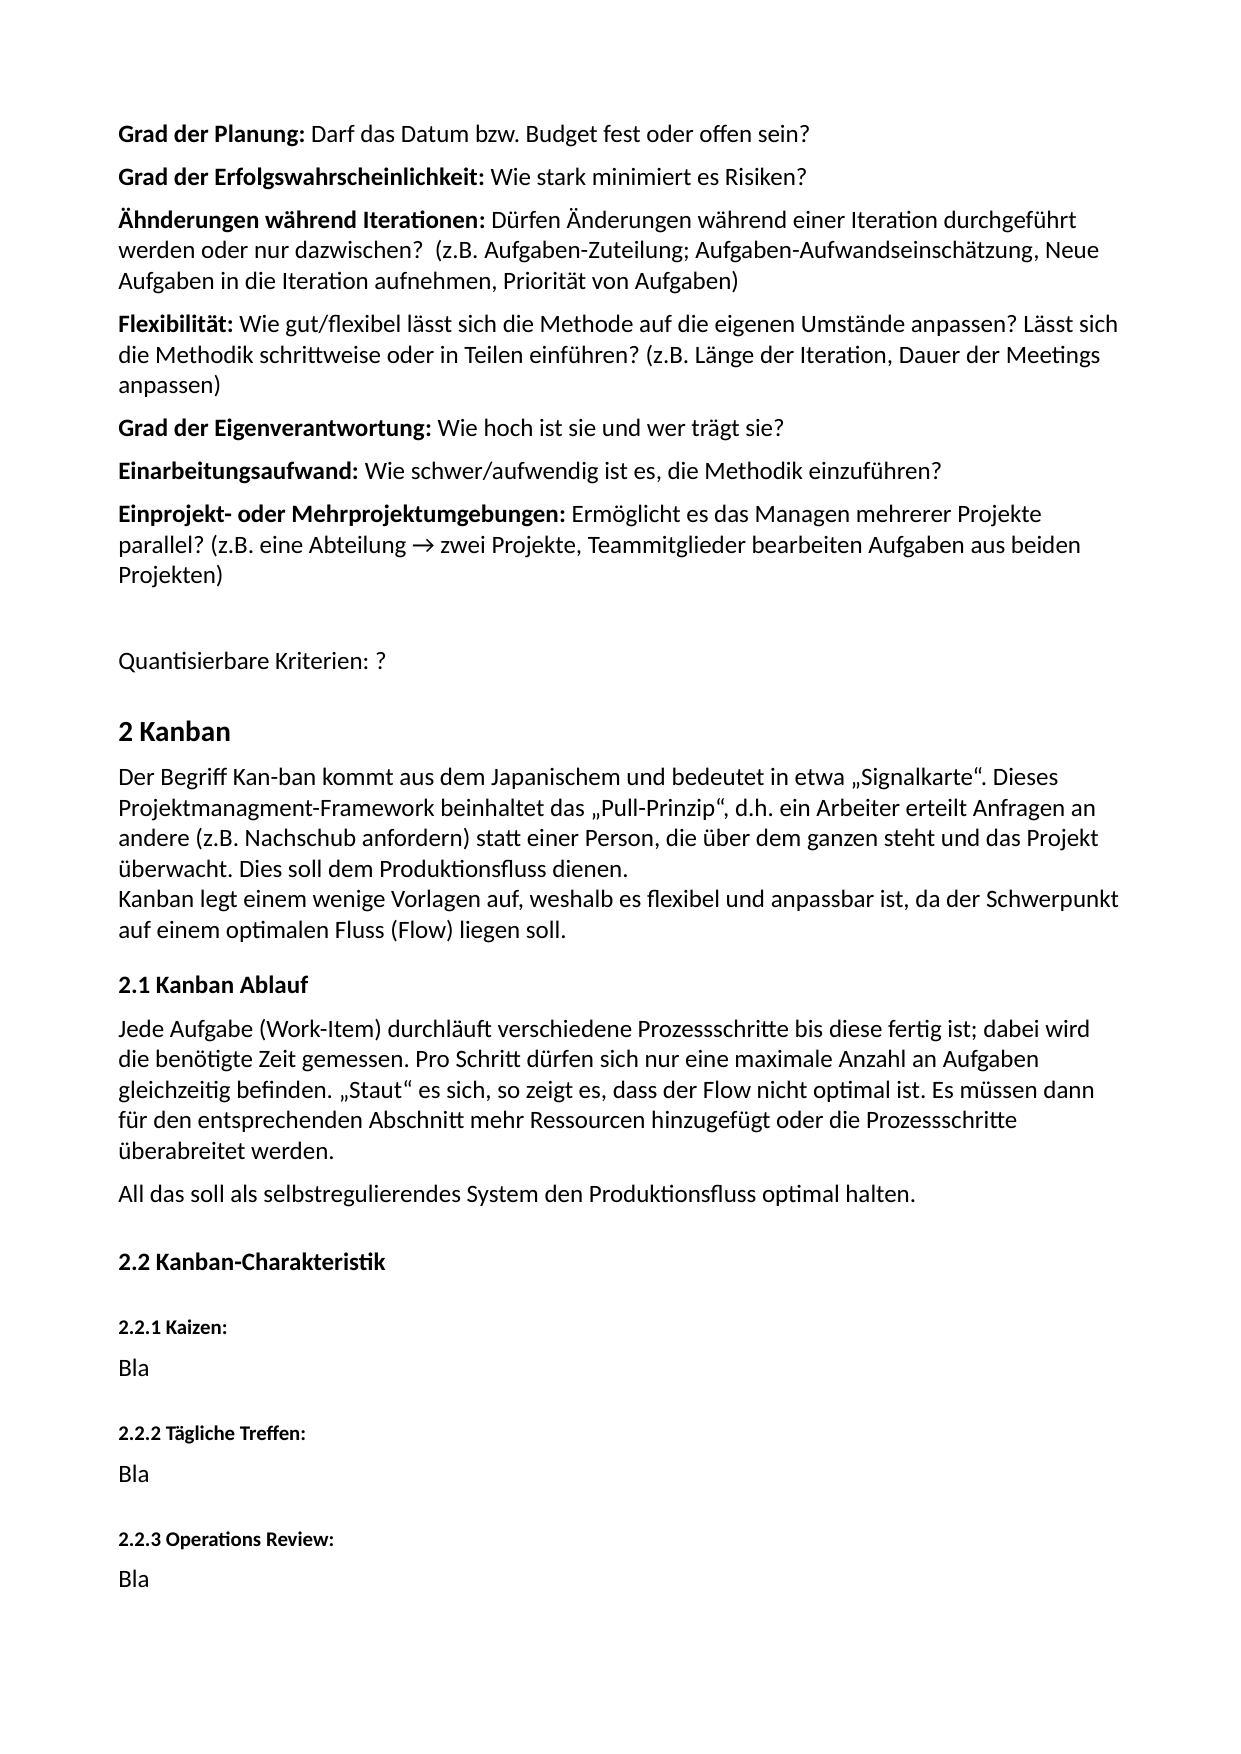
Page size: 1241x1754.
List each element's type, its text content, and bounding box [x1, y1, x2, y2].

text Ähnderungen während Iterationen: Dürfen Änderungen während einer Iteration durchgeführt werden oder nur dazwischen? (z.B. Aufgaben-Zuteilung; Aufgaben-Aufwandseinschätzung, Neue Aufgaben in die Iteration aufnehmen, Priorität von Aufgaben) [118, 204, 1122, 296]
text Einarbeitungsaufwand: Wie schwer/aufwendig ist es, die Methodik einzuführen? [118, 455, 1122, 486]
text Bla [118, 1352, 1122, 1382]
text Bla [118, 1564, 1122, 1594]
subtitle 2.2.2 Tägliche Treffen: [118, 1420, 1122, 1445]
text Flexibilität: Wie gut/flexibel lässt sich die Methode auf die eigenen Umstände anpassen? Lässt sich die Methodik schrittweise oder in Teilen einführen? (z.B. Länge der Iteration, Dauer der Meetings anpassen) [118, 308, 1122, 400]
text Bla [118, 1458, 1122, 1488]
text Kanban legt einem wenige Vorlagen auf, weshalb es flexibel und anpassbar ist, da der Schwerpunkt auf einem optimalen Fluss (Flow) liegen soll. [118, 884, 1122, 945]
text Grad der Eigenverantwortung: Wie hoch ist sie und wer trägt sie? [118, 412, 1122, 443]
subtitle 2 Kanban [118, 713, 1122, 749]
subtitle 2.2 Kanban-Charakteristik [118, 1246, 1122, 1276]
text Einprojekt- oder Mehrprojektumgebungen: Ermöglicht es das Managen mehrerer Projekte parallel? (z.B. eine Abteilung → zwei Projekte, Teammitglieder bearbeiten Aufgaben aus beiden Projekten) [118, 498, 1122, 590]
text Grad der Planung: Darf das Datum bzw. Budget fest oder offen sein? [118, 118, 1122, 149]
subtitle 2.1 Kanban Ablauf [118, 970, 1122, 1000]
subtitle 2.2.1 Kaizen: [118, 1314, 1122, 1339]
text All das soll als selbstregulierendes System den Produktionsfluss optimal halten. [118, 1178, 1122, 1208]
text Jede Aufgabe (Work-Item) durchläuft verschiedene Prozessschritte bis diese fertig ist; dabei wird die benötigte Zeit gemessen. Pro Schritt dürfen sich nur eine maximale Anzahl an Aufgaben gleichzeitig befinden. „Staut“ es sich, so zeigt es, dass der Flow nicht optimal ist. Es müssen dann für den entsprechenden Abschnitt mehr Ressourcen hinzugefügt oder die Prozessschritte überabreitet werden. [118, 1013, 1122, 1165]
text Der Begriff Kan-ban kommt aus dem Japanischem und bedeutet in etwa „Signalkarte“. Dieses Projektmanagment-Framework beinhaltet das „Pull-Prinzip“, d.h. ein Arbeiter erteilt Anfragen an andere (z.B. Nachschub anfordern) statt einer Person, die über dem ganzen steht und das Projekt überwacht. Dies soll dem Produktionsfluss dienen. [118, 762, 1122, 884]
subtitle 2.2.3 Operations Review: [118, 1526, 1122, 1551]
text Quantisierbare Kriterien: ? [118, 645, 1122, 676]
text Grad der Erfolgswahrscheinlichkeit: Wie stark minimiert es Risiken? [118, 161, 1122, 192]
